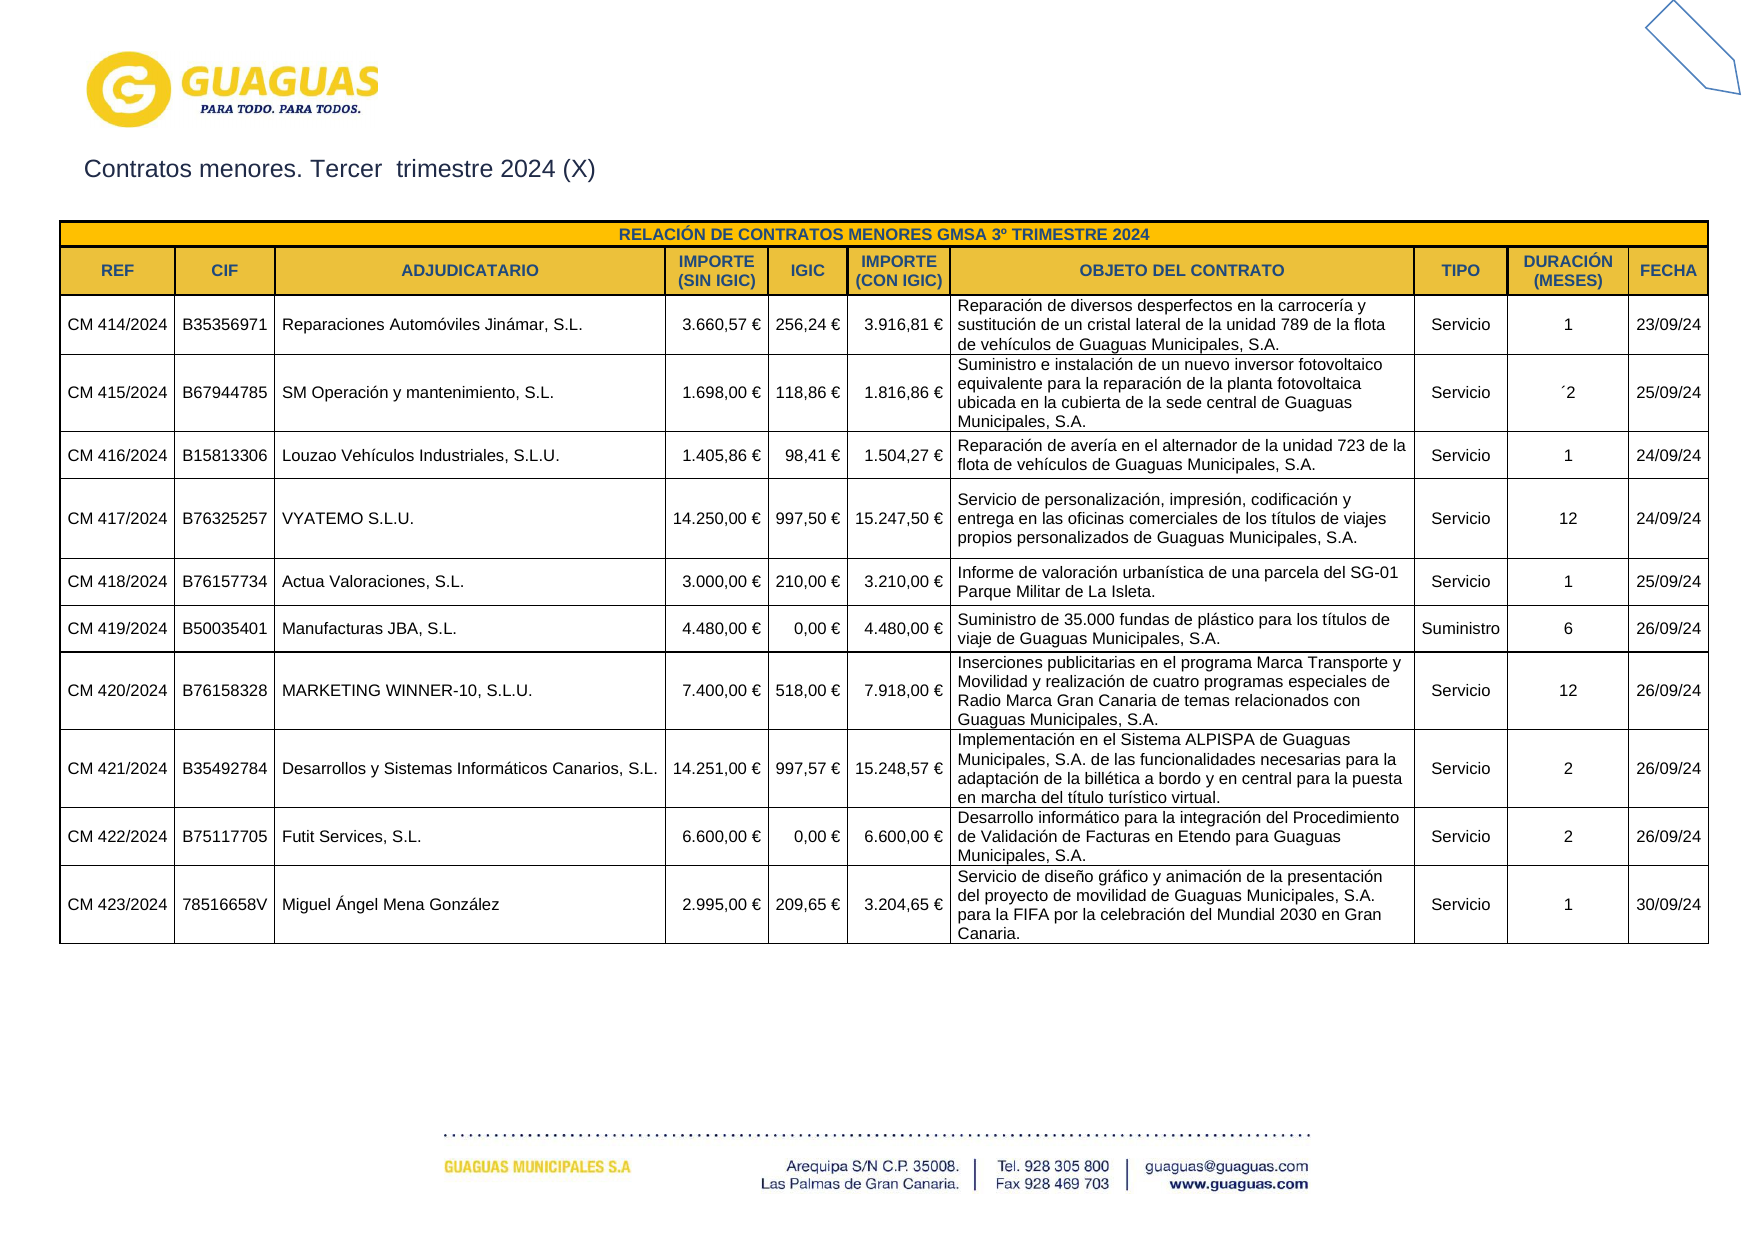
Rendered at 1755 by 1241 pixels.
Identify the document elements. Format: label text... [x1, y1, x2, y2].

table_cell 26/09/24 [1629, 653, 1708, 729]
table_cell B75117705 [175, 808, 274, 865]
table_cell B35492784 [175, 730, 274, 807]
table_cell 23/09/24 [1629, 296, 1708, 353]
table_cell B76157734 [175, 559, 274, 604]
table_cell B76158328 [175, 653, 274, 729]
table_cell Manufacturas JBA, S.L. [275, 606, 665, 651]
table_cell CM 422/2024 [61, 808, 174, 865]
table_cell 997,57 € [769, 730, 847, 807]
table_cell B67944785 [175, 355, 274, 431]
table_cell 209,65 € [769, 866, 847, 943]
table_cell VYATEMO S.L.U. [275, 479, 665, 558]
table_cell Desarrollos y Sistemas Informáticos Canarios, S.L. [275, 730, 665, 807]
table_cell CIF [176, 248, 274, 294]
table_cell 26/09/24 [1629, 606, 1708, 651]
table_cell CM 416/2024 [61, 432, 174, 478]
table_cell 210,00 € [769, 559, 847, 604]
table_cell Miguel Ángel Mena González [275, 866, 665, 943]
table_cell 7.918,00 € [848, 653, 950, 729]
table_cell MARKETING WINNER-10, S.L.U. [275, 653, 665, 729]
table_cell 0,00 € [769, 606, 847, 651]
table_cell Suministro e instalación de un nuevo inversor fotovoltaico equivalente para la reparación de la planta fotovoltaica ubicada en la cubierta de la sede central de Guaguas Municipales, S.A. [951, 355, 1414, 431]
table_cell 1 [1508, 866, 1628, 943]
table_cell 6.600,00 € [666, 808, 768, 865]
table_cell 30/09/24 [1629, 866, 1708, 943]
table_cell IGIC [769, 248, 846, 294]
table_cell 1.816,86 € [848, 355, 950, 431]
table_cell B35356971 [175, 296, 274, 353]
table_cell 7.400,00 € [666, 653, 768, 729]
table_cell 14.251,00 € [666, 730, 768, 807]
table_cell 15.247,50 € [848, 479, 950, 558]
table_header RELACIÓN DE CONTRATOS MENORES GMSA 3º TRIMESTRE 2024 [61, 223, 1707, 245]
table_cell 24/09/24 [1629, 479, 1708, 558]
table_cell Suministro [1415, 606, 1507, 651]
table_cell 0,00 € [769, 808, 847, 865]
table_cell 6.600,00 € [848, 808, 950, 865]
table_cell SM Operación y mantenimiento, S.L. [275, 355, 665, 431]
table_cell 3.660,57 € [666, 296, 768, 353]
table_cell 4.480,00 € [848, 606, 950, 651]
table_cell 2.995,00 € [666, 866, 768, 943]
table_cell Servicio [1415, 866, 1507, 943]
table_cell Servicio [1415, 730, 1507, 807]
table_cell CM 418/2024 [61, 559, 174, 604]
table_cell Inserciones publicitarias en el programa Marca Transporte y Movilidad y realización de cuatro programas especiales de Radio Marca Gran Canaria de temas relacionados con Guaguas Municipales, S.A. [951, 653, 1414, 729]
table_cell 2 [1508, 808, 1628, 865]
table_cell 26/09/24 [1629, 730, 1708, 807]
table_cell 518,00 € [769, 653, 847, 729]
table_cell Servicio de diseño gráfico y animación de la presentación del proyecto de movilidad de Guaguas Municipales, S.A. para la FIFA por la celebración del Mundial 2030 en Gran Canaria. [951, 866, 1414, 943]
table_cell CM 421/2024 [61, 730, 174, 807]
table_cell 256,24 € [769, 296, 847, 353]
table_cell Informe de valoración urbanística de una parcela del SG-01 Parque Militar de La Isleta. [951, 559, 1414, 604]
table_cell 1.405,86 € [666, 432, 768, 478]
table_cell Servicio [1415, 559, 1507, 604]
table_cell Servicio [1415, 808, 1507, 865]
table_cell 3.210,00 € [848, 559, 950, 604]
table_cell 2 [1508, 730, 1628, 807]
table_cell 98,41 € [769, 432, 847, 478]
table_cell B15813306 [175, 432, 274, 478]
table_cell 118,86 € [769, 355, 847, 431]
table_cell Reparación de avería en el alternador de la unidad 723 de la flota de vehículos de Guaguas Municipales, S.A. [951, 432, 1414, 478]
table_cell Actua Valoraciones, S.L. [275, 559, 665, 604]
table_cell CM 414/2024 [61, 296, 174, 353]
text Contratos menores. Tercer trimestre 2024 (X) [84, 154, 1607, 183]
table_cell 997,50 € [769, 479, 847, 558]
table_cell Implementación en el Sistema ALPISPA de Guaguas Municipales, S.A. de las funcionalidades necesarias para la adaptación de la billética a bordo y en central para la puesta en marcha del título turístico virtual. [951, 730, 1414, 807]
table_cell FECHA [1629, 248, 1707, 294]
table_cell Suministro de 35.000 fundas de plástico para los títulos de viaje de Guaguas Municipales, S.A. [951, 606, 1414, 651]
table_cell 24/09/24 [1629, 432, 1708, 478]
table_cell 78516658V [175, 866, 274, 943]
table_cell CM 415/2024 [61, 355, 174, 431]
table_cell CM 420/2024 [61, 653, 174, 729]
table_cell 1.504,27 € [848, 432, 950, 478]
table_cell 3.916,81 € [848, 296, 950, 353]
table_cell CM 417/2024 [61, 479, 174, 558]
table_cell Servicio [1415, 355, 1507, 431]
table_cell DURACIÓN (MESES) [1509, 248, 1628, 294]
table_cell Desarrollo informático para la integración del Procedimiento de Validación de Facturas en Etendo para Guaguas Municipales, S.A. [951, 808, 1414, 865]
table_cell B76325257 [175, 479, 274, 558]
table_cell 3.204,65 € [848, 866, 950, 943]
table_cell Servicio [1415, 653, 1507, 729]
table_cell 26/09/24 [1629, 808, 1708, 865]
table_cell 25/09/24 [1629, 355, 1708, 431]
table_cell CM 419/2024 [61, 606, 174, 651]
table_cell 15.248,57 € [848, 730, 950, 807]
table_cell 6 [1508, 606, 1628, 651]
table_cell OBJETO DEL CONTRATO [951, 248, 1413, 294]
table_cell Reparaciones Automóviles Jinámar, S.L. [275, 296, 665, 353]
table_cell 3.000,00 € [666, 559, 768, 604]
table_cell 4.480,00 € [666, 606, 768, 651]
table_cell IMPORTE (SIN IGIC) [666, 248, 767, 294]
table_cell TIPO [1415, 248, 1506, 294]
table_cell CM 423/2024 [61, 866, 174, 943]
table_cell ´2 [1508, 355, 1628, 431]
table_cell REF [61, 248, 174, 294]
table_cell ADJUDICATARIO [276, 248, 664, 294]
table_cell Servicio [1415, 432, 1507, 478]
table_cell 1 [1508, 559, 1628, 604]
table_cell Servicio de personalización, impresión, codificación y entrega en las oficinas comerciales de los títulos de viajes propios personalizados de Guaguas Municipales, S.A. [951, 479, 1414, 558]
table_cell 12 [1508, 653, 1628, 729]
table_cell B50035401 [175, 606, 274, 651]
table_cell IMPORTE (CON IGIC) [849, 248, 949, 294]
table_cell Futit Services, S.L. [275, 808, 665, 865]
table_cell 1 [1508, 432, 1628, 478]
table_cell 1 [1508, 296, 1628, 353]
table_cell 1.698,00 € [666, 355, 768, 431]
table_cell 25/09/24 [1629, 559, 1708, 604]
table_cell Louzao Vehículos Industriales, S.L.U. [275, 432, 665, 478]
table_cell 12 [1508, 479, 1628, 558]
table_cell 14.250,00 € [666, 479, 768, 558]
table_cell Reparación de diversos desperfectos en la carrocería y sustitución de un cristal lateral de la unidad 789 de la flota de vehículos de Guaguas Municipales, S.A. [951, 296, 1414, 353]
table_cell Servicio [1415, 479, 1507, 558]
table_cell Servicio [1415, 296, 1507, 353]
